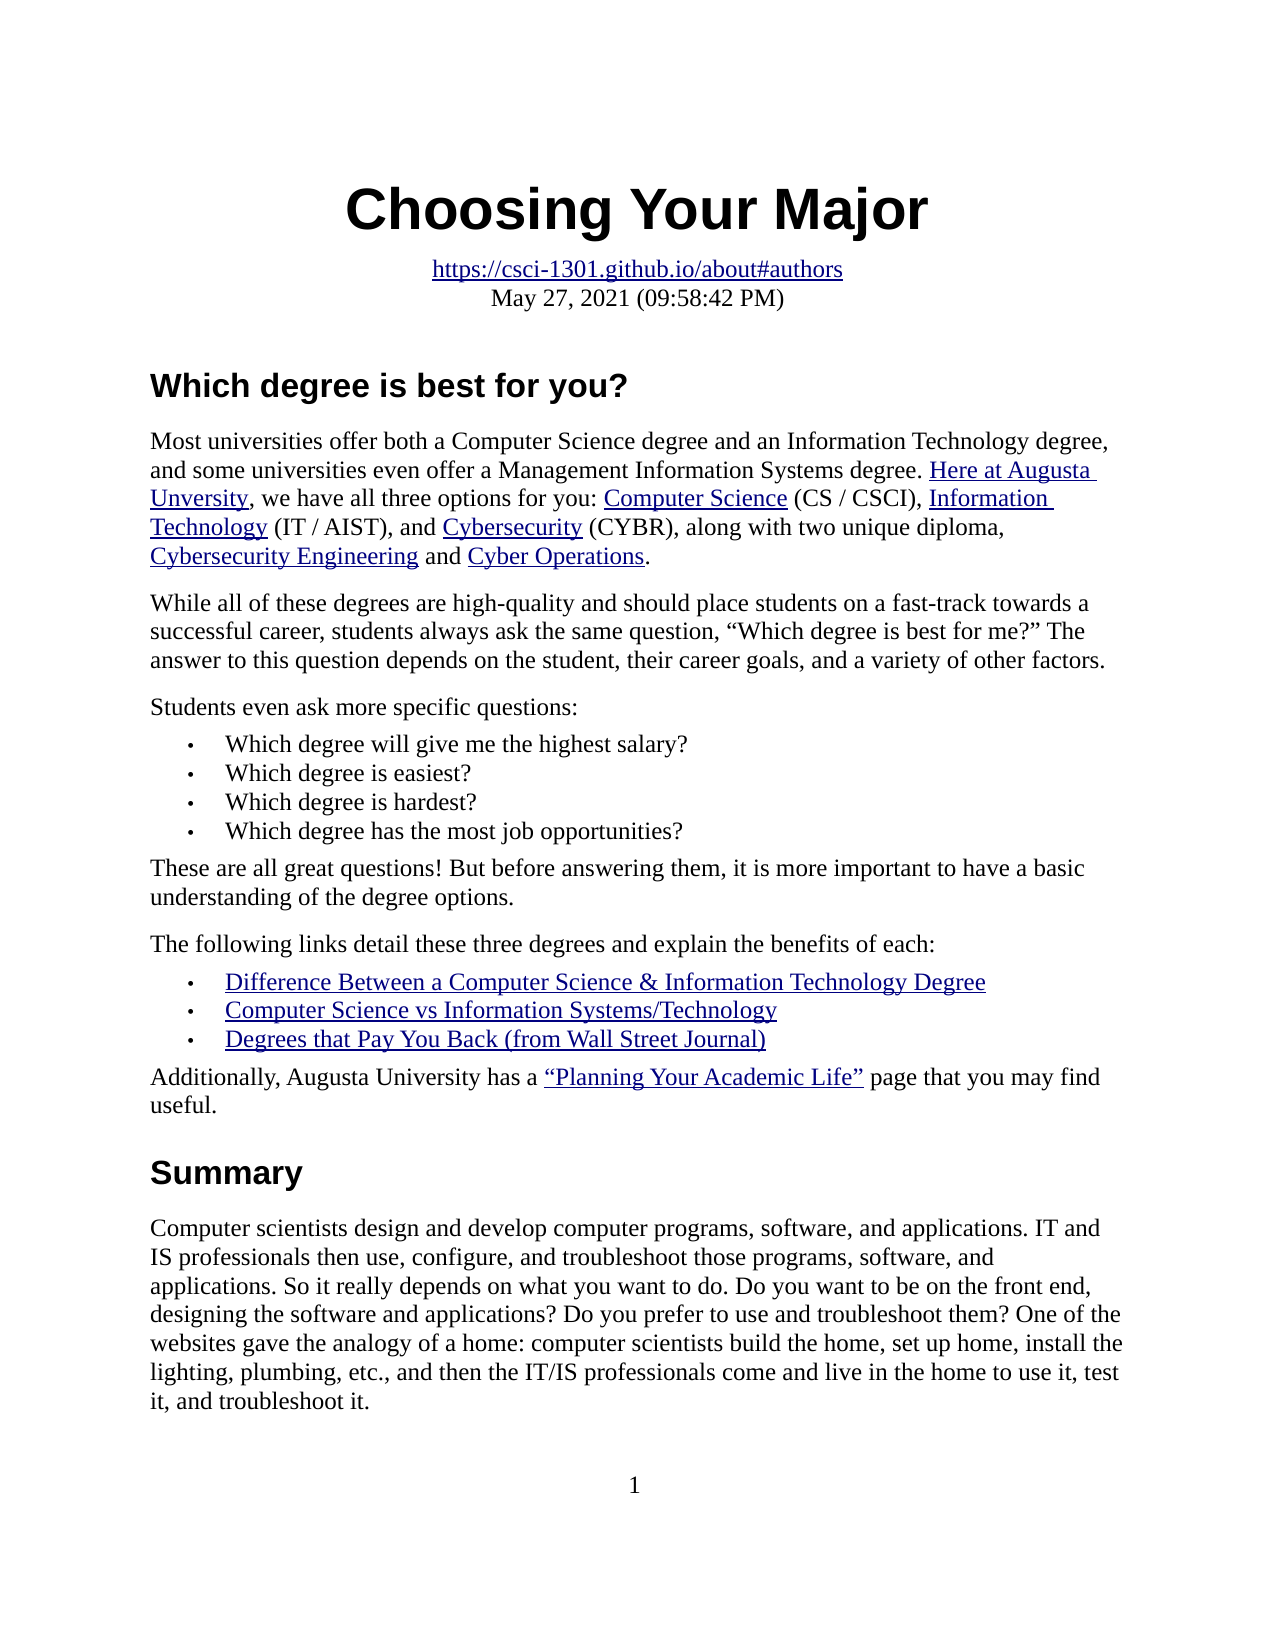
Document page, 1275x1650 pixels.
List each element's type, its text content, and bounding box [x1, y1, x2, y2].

text While all of these degrees are high-quality and should place students on a fast-track towards a successful career, students always ask the same question, “Which degree is best for me?” The answer to this question depends on the student, their career goals, and a variety of other factors. [150, 588, 1125, 674]
text Most universities offer both a Computer Science degree and an Information Technology degree, and some universities even offer a Management Information Systems degree. Here at Augusta Unversity, we have all three options for you: Computer Science (CS / CSCI), Information Technology (IT / AIST), and Cybersecurity (CYBR), along with two unique diploma, Cybersecurity Engineering and Cyber Operations. [150, 426, 1125, 570]
list Which degree has the most job opportunities? [187, 816, 1125, 844]
title Choosing Your Major [150, 175, 1125, 242]
list Which degree is easiest? [187, 758, 1125, 787]
subtitle Which degree is best for you? [150, 366, 1125, 404]
text These are all great questions! But before answering them, it is more important to have a basic understanding of the degree options. [150, 853, 1125, 911]
text Additionally, Augusta University has a “Planning Your Academic Life” page that you may find useful. [150, 1062, 1125, 1119]
list Degrees that Pay You Back (from Wall Street Journal) [187, 1024, 1125, 1053]
text May 27, 2021 (09:58:42 PM) [150, 283, 1125, 312]
subtitle Summary [150, 1153, 1125, 1192]
text Students even ask more specific questions: [150, 692, 1125, 721]
list Which degree is hardest? [187, 787, 1125, 816]
list Which degree will give me the highest salary? [187, 729, 1125, 758]
list Computer Science vs Information Systems/Technology [187, 995, 1125, 1024]
text Computer scientists design and develop computer programs, software, and applications. IT and IS professionals then use, configure, and troubleshoot those programs, software, and applications. So it really depends on what you want to do. Do you want to be on the front end, designing the software and applications? Do you prefer to use and troubleshoot them? One of the websites gave the analogy of a home: computer scientists build the home, set up home, install the lighting, plumbing, etc., and then the IT/IS professionals come and live in the home to use it, test it, and troubleshoot it. [150, 1213, 1125, 1414]
text The following links detail these three degrees and explain the benefits of each: [150, 929, 1125, 958]
text https://csci-1301.github.io/about#authors [150, 254, 1125, 283]
list Difference Between a Computer Science & Information Technology Degree [187, 967, 1125, 995]
